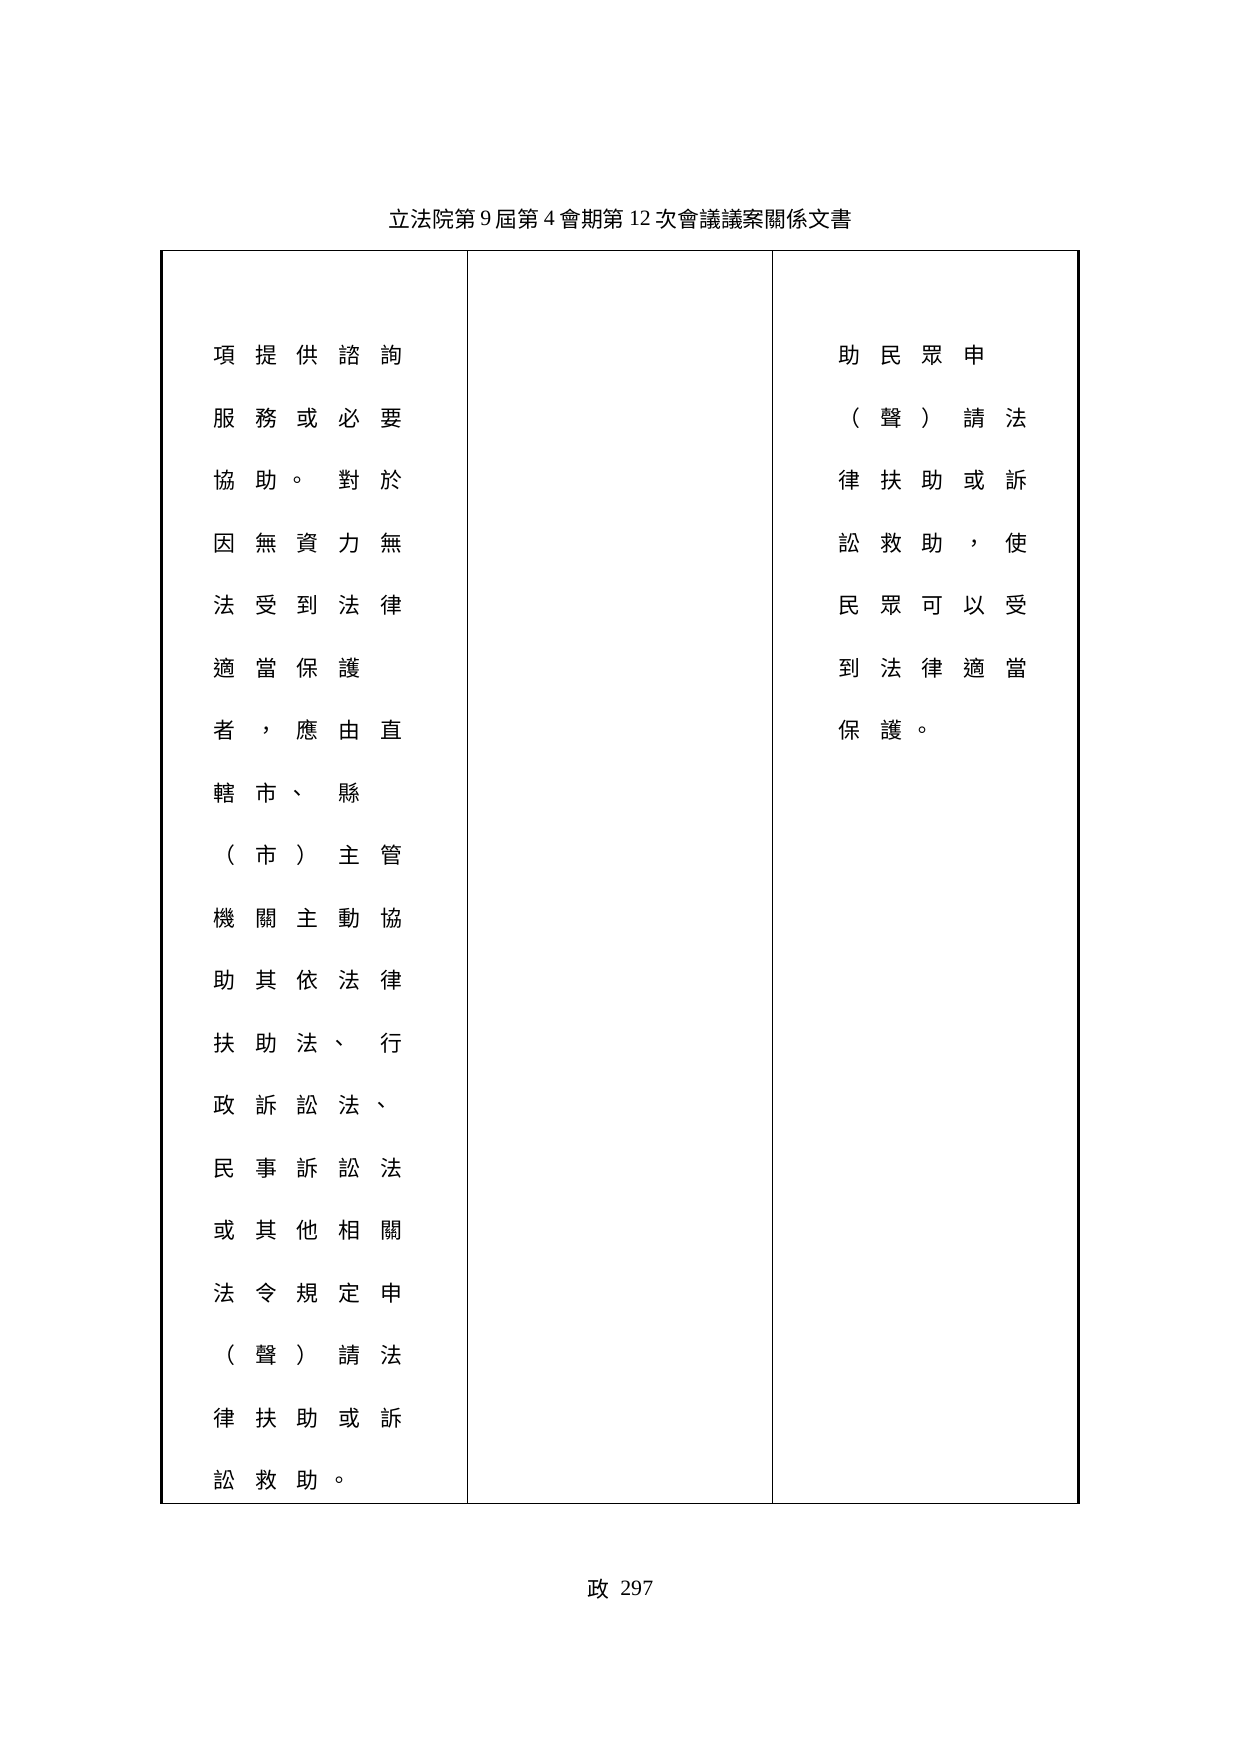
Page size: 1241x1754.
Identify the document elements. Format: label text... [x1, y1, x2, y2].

table_cell 助民眾申（聲）請法律扶助或訴訟救助，使民眾可以受到法律適當保護。 [773, 251, 1077, 1503]
table_cell [468, 251, 772, 1503]
table_cell 項提供諮詢服務或必要協助。對於因無資力無法受到法律適當保護者，應由直轄市、縣（市）主管機關主動協助其依法律扶助法、行政訴訟法、民事訴訟法或其他相關法令規定申（聲）請法律扶助或訴訟救助。 [163, 251, 467, 1503]
